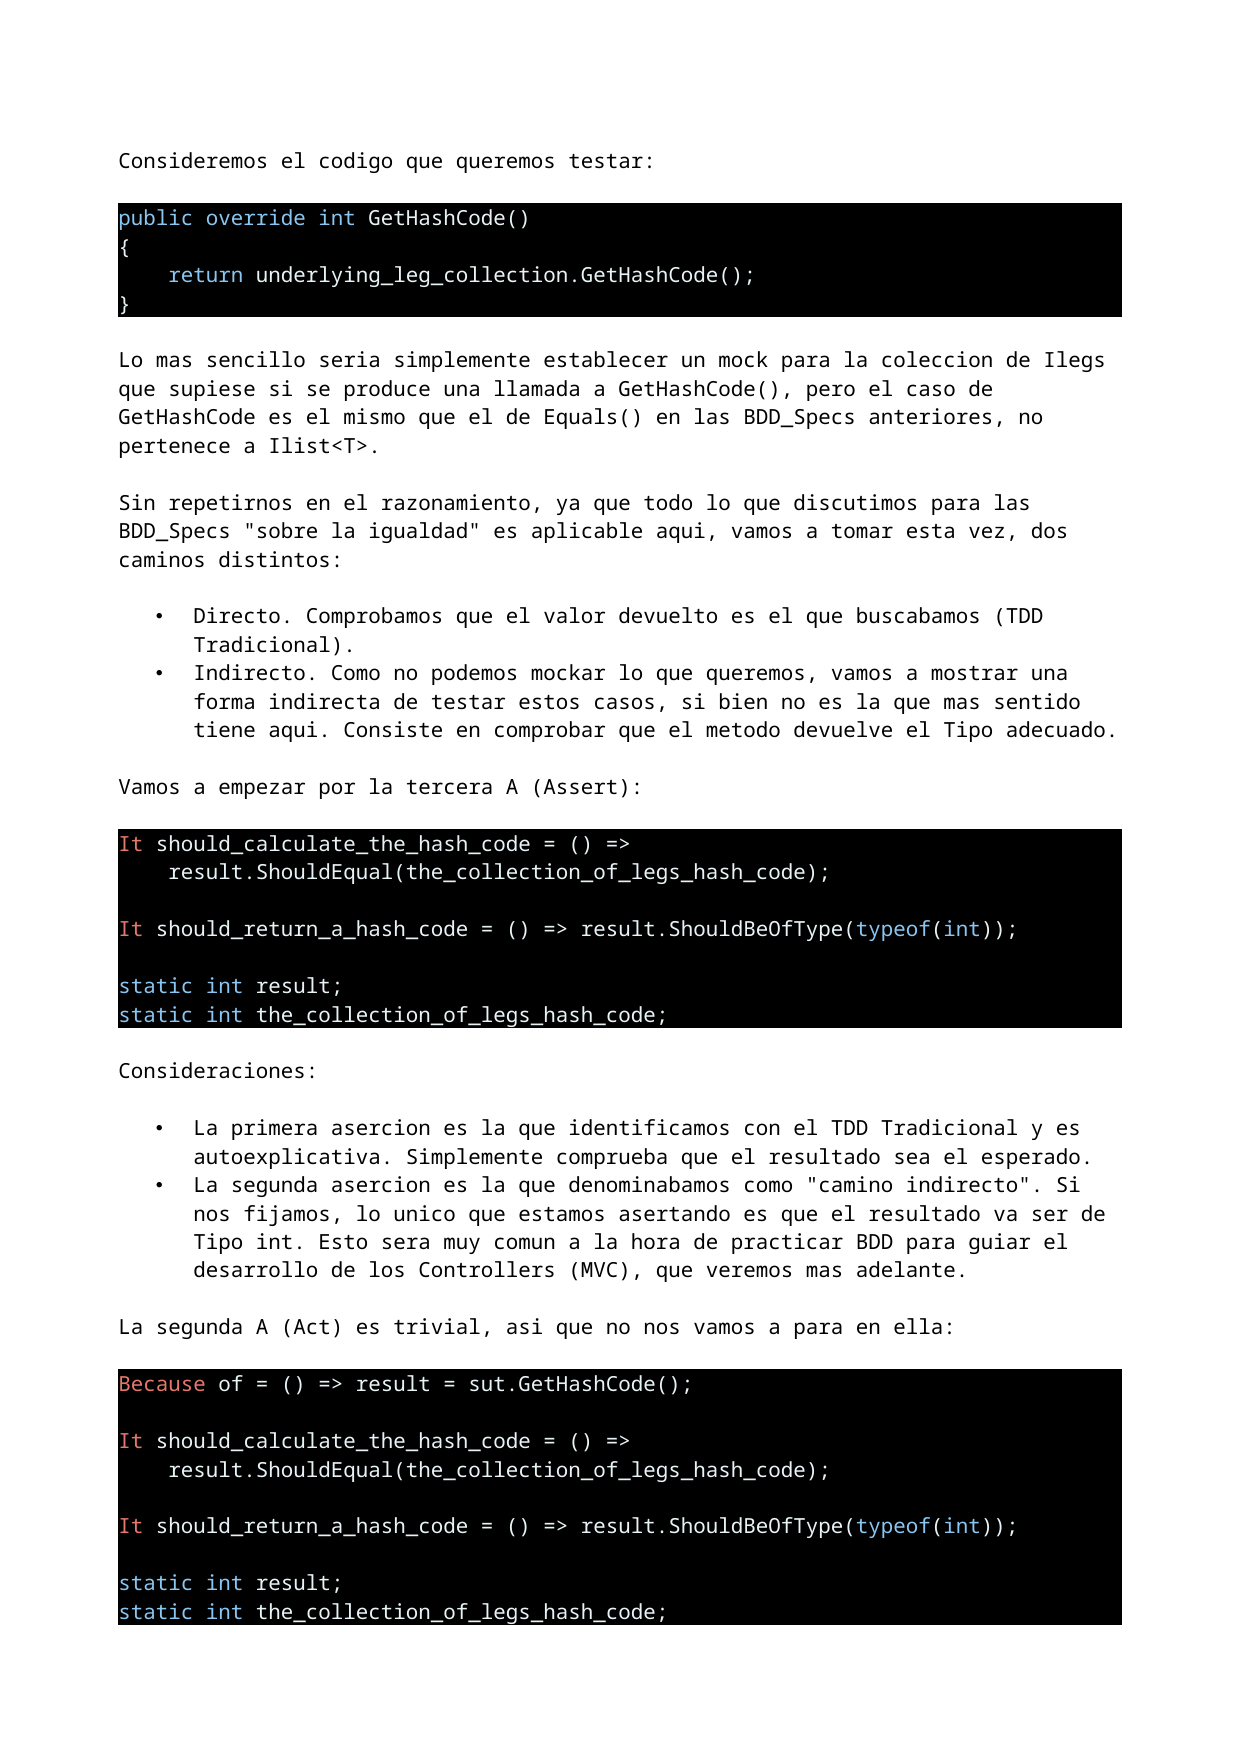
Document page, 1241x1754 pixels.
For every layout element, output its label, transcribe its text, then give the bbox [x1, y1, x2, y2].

text result.ShouldEqual(the_collection_of_legs_hash_code); [118, 857, 1122, 886]
text return underlying_leg_collection.GetHashCode(); [118, 260, 1122, 289]
text Consideraciones: [118, 1057, 1122, 1085]
text Consideremos el codigo que queremos testar: [118, 147, 1122, 175]
text } [118, 289, 1122, 317]
text static int result; [118, 1568, 1122, 1597]
text Lo mas sencillo seria simplemente establecer un mock para la coleccion de Ilegs que supiese si se produce una llamada a GetHashCode(), pero el caso de GetHashCode es el mismo que el de Equals() en las BDD_Specs anteriores, no pertenece a Ilist<T>. [118, 346, 1122, 459]
list La segunda asercion es la que denominabamos como "camino indirecto". Si nos fijamos, lo unico que estamos asertando es que el resultado va ser de Tipo int. Esto sera muy comun a la hora de practicar BDD para guiar el desarrollo de los Controllers (MVC), que veremos mas adelante. [156, 1170, 1122, 1284]
text { [118, 232, 1122, 260]
list Indirecto. Como no podemos mockar lo que queremos, vamos a mostrar una forma indirecta de testar estos casos, si bien no es la que mas sentido tiene aqui. Consiste en comprobar que el metodo devuelve el Tipo adecuado. [156, 658, 1122, 744]
text static int result; [118, 971, 1122, 1000]
text It should_return_a_hash_code = () => result.ShouldBeOfType(typeof(int)); [118, 914, 1122, 943]
list Directo. Comprobamos que el valor devuelto es el que buscabamos (TDD Tradicional). [156, 602, 1122, 658]
text Vamos a empezar por la tercera A (Assert): [118, 772, 1122, 801]
text result.ShouldEqual(the_collection_of_legs_hash_code); [118, 1455, 1122, 1483]
text static int the_collection_of_legs_hash_code; [118, 1000, 1122, 1028]
text It should_return_a_hash_code = () => result.ShouldBeOfType(typeof(int)); [118, 1512, 1122, 1540]
text static int the_collection_of_legs_hash_code; [118, 1597, 1122, 1625]
text Because of = () => result = sut.GetHashCode(); [118, 1369, 1122, 1398]
text It should_calculate_the_hash_code = () => [118, 1426, 1122, 1455]
list La primera asercion es la que identificamos con el TDD Tradicional y es autoexplicativa. Simplemente comprueba que el resultado sea el esperado. [156, 1113, 1122, 1170]
text public override int GetHashCode() [118, 203, 1122, 232]
text Sin repetirnos en el razonamiento, ya que todo lo que discutimos para las BDD_Specs "sobre la igualdad" es aplicable aqui, vamos a tomar esta vez, dos caminos distintos: [118, 488, 1122, 573]
text La segunda A (Act) es trivial, asi que no nos vamos a para en ella: [118, 1312, 1122, 1341]
text It should_calculate_the_hash_code = () => [118, 829, 1122, 857]
